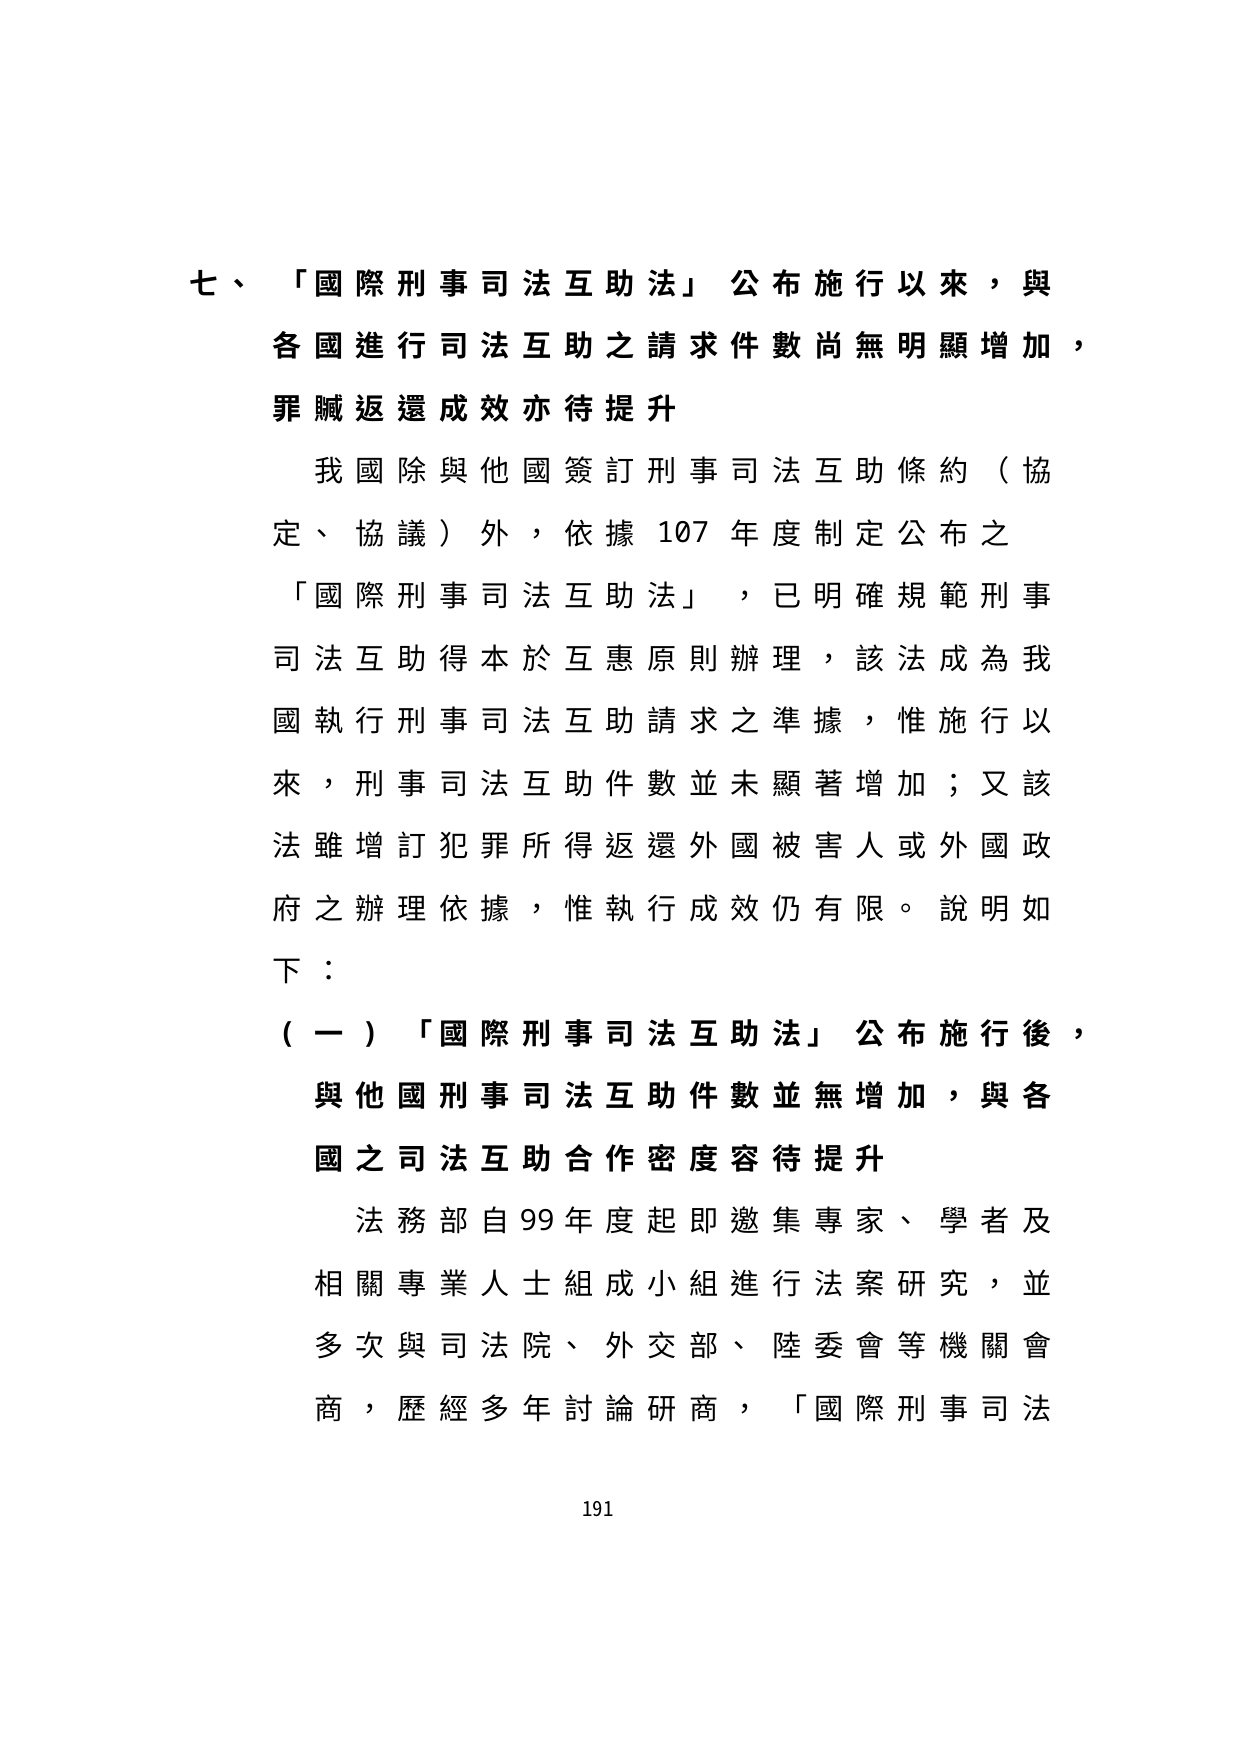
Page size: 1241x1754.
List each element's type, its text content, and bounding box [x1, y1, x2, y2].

text 七、「國際刑事司法互助法」公布施行以來，與各國進行司法互助之請求件數尚無明顯增加，罪贓返還成效亦待提升 [183, 240, 1058, 427]
text 我國除與他國簽訂刑事司法互助條約（協定、協議）外，依據107年度制定公布之「國際刑事司法互助法」，已明確規範刑事司法互助得本於互惠原則辦理，該法成為我國執行刑事司法互助請求之準據，惟施行以來，刑事司法互助件數並未顯著增加；又該法雖增訂犯罪所得返還外國被害人或外國政府之辦理依據，惟執行成效仍有限。說明如下： [242, 427, 1058, 990]
text 法務部自99年度起即邀集專家、學者及相關專業人士組成小組進行法案研究，並多次與司法院、外交部、陸委會等機關會商，歷經多年討論研商，「國際刑事司法 [271, 1177, 1058, 1427]
text (一)「國際刑事司法互助法」公布施行後，與他國刑事司法互助件數並無增加，與各國之司法互助合作密度容待提升 [242, 990, 1058, 1177]
